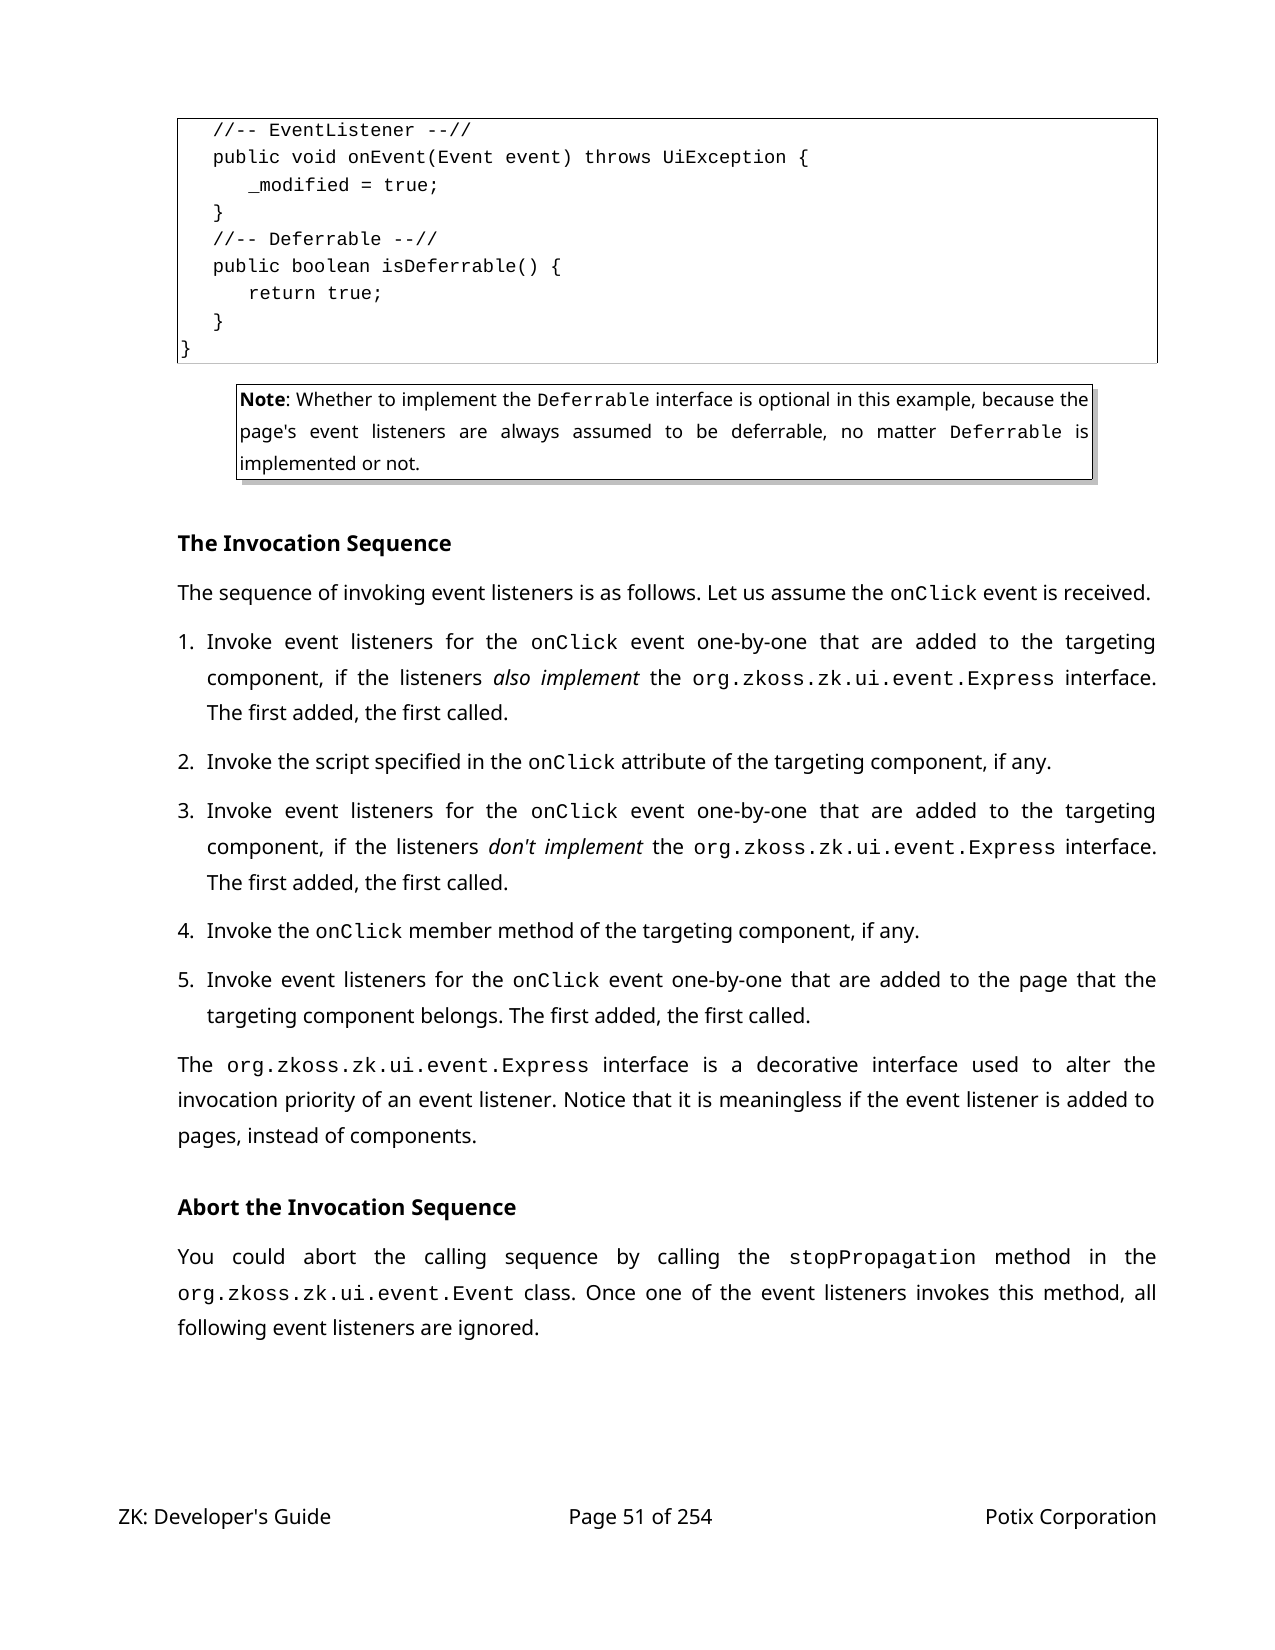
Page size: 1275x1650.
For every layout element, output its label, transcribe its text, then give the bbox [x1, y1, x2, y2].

text public boolean isDeferrable() { [178, 254, 1157, 278]
text //-- EventListener --// [178, 119, 1157, 142]
text //-- Deferrable --// [178, 227, 1157, 251]
list Invoke event listeners for the onClick event one-by-one that are added to the page that the targeting component belongs. The first added, the first called. [177, 966, 1157, 1029]
text } [178, 308, 1157, 333]
text The sequence of invoking event listeners is as follows. Let us assume the onClick event is received. [177, 578, 1157, 607]
text return true; [178, 281, 1157, 306]
list Invoke the onClick member method of the targeting component, if any. [177, 916, 1157, 945]
list Invoke the script specified in the onClick attribute of the targeting component, if any. [177, 747, 1157, 776]
subtitle The Invocation Sequence [177, 528, 1157, 558]
text _modified = true; [178, 172, 1157, 197]
subtitle Abort the Invocation Sequence [177, 1191, 1157, 1221]
text public void onEvent(Event event) throws UiException { [178, 145, 1157, 169]
text The org.zkoss.zk.ui.event.Express interface is a decorative interface used to alter the invocation priority of an event listener. Notice that it is meaningless if the event listener is added to pages, instead of components. [177, 1050, 1157, 1149]
text } [178, 200, 1157, 224]
text } [178, 336, 1157, 363]
list Invoke event listeners for the onClick event one-by-one that are added to the targeting component, if the listeners don't implement the org.zkoss.zk.ui.event.Express interface. The first added, the first called. [177, 797, 1157, 896]
text You could abort the calling sequence by calling the stopPropagation method in the org.zkoss.zk.ui.event.Event class. Once one of the event listeners invokes this method, all following event listeners are ignored. [177, 1242, 1157, 1341]
text Note: Whether to implement the Deferrable interface is optional in this example, because the page's event listeners are always assumed to be deferrable, no matter Deferrable is implemented or not. [237, 385, 1092, 479]
list Invoke event listeners for the onClick event one-by-one that are added to the targeting component, if the listeners also implement the org.zkoss.zk.ui.event.Express interface. The first added, the first called. [177, 627, 1157, 727]
